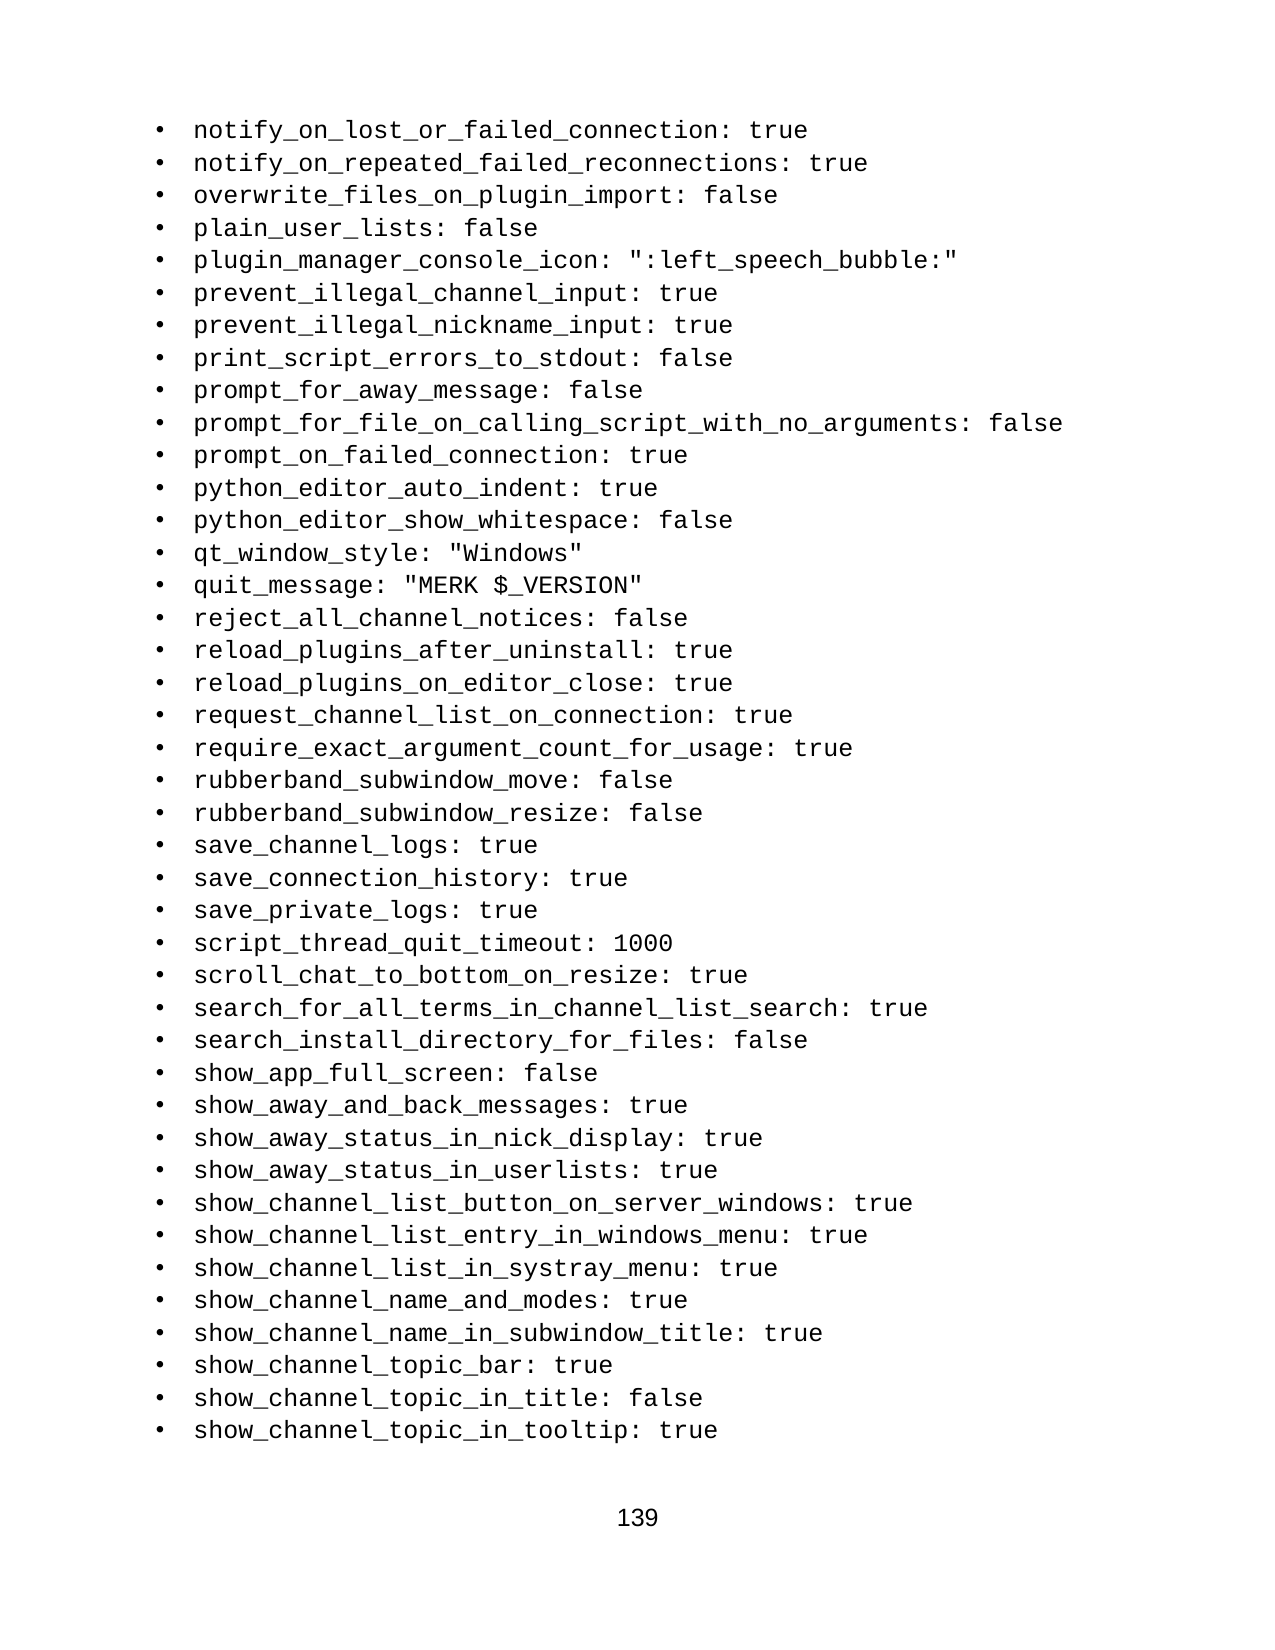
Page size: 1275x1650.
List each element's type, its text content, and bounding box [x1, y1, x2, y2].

list notify_on_lost_or_failed_connection: true [156, 118, 1157, 146]
list prevent_illegal_nickname_input: true [156, 313, 1157, 341]
list script_thread_quit_timeout: 1000 [156, 931, 1157, 959]
list qt_window_style: "Windows" [156, 541, 1157, 569]
list plain_user_lists: false [156, 216, 1157, 244]
list rubberband_subwindow_resize: false [156, 801, 1157, 829]
list show_channel_name_in_subwindow_title: true [156, 1321, 1157, 1349]
list prevent_illegal_channel_input: true [156, 281, 1157, 309]
list save_channel_logs: true [156, 833, 1157, 861]
list rubberband_subwindow_move: false [156, 768, 1157, 796]
list python_editor_show_whitespace: false [156, 508, 1157, 536]
list quit_message: "MERK $_VERSION" [156, 573, 1157, 601]
list show_channel_topic_in_title: false [156, 1386, 1157, 1414]
list plugin_manager_console_icon: ":left_speech_bubble:" [156, 248, 1157, 276]
list prompt_for_file_on_calling_script_with_no_arguments: false [156, 411, 1157, 439]
list overwrite_files_on_plugin_import: false [156, 183, 1157, 211]
list show_away_status_in_userlists: true [156, 1158, 1157, 1186]
list prompt_for_away_message: false [156, 378, 1157, 406]
list show_channel_topic_in_tooltip: true [156, 1418, 1157, 1446]
list request_channel_list_on_connection: true [156, 703, 1157, 731]
list show_channel_list_entry_in_windows_menu: true [156, 1223, 1157, 1251]
list reject_all_channel_notices: false [156, 606, 1157, 634]
list search_for_all_terms_in_channel_list_search: true [156, 996, 1157, 1024]
list reload_plugins_after_uninstall: true [156, 638, 1157, 666]
list save_connection_history: true [156, 866, 1157, 894]
list show_away_status_in_nick_display: true [156, 1126, 1157, 1154]
list search_install_directory_for_files: false [156, 1028, 1157, 1056]
list save_private_logs: true [156, 898, 1157, 926]
list show_away_and_back_messages: true [156, 1093, 1157, 1121]
list show_channel_list_in_systray_menu: true [156, 1256, 1157, 1284]
list reload_plugins_on_editor_close: true [156, 671, 1157, 699]
list print_script_errors_to_stdout: false [156, 346, 1157, 374]
list show_app_full_screen: false [156, 1061, 1157, 1089]
list require_exact_argument_count_for_usage: true [156, 736, 1157, 764]
list show_channel_list_button_on_server_windows: true [156, 1191, 1157, 1219]
list python_editor_auto_indent: true [156, 476, 1157, 504]
list scroll_chat_to_bottom_on_resize: true [156, 963, 1157, 991]
list show_channel_name_and_modes: true [156, 1288, 1157, 1316]
list prompt_on_failed_connection: true [156, 443, 1157, 471]
list show_channel_topic_bar: true [156, 1353, 1157, 1381]
list notify_on_repeated_failed_reconnections: true [156, 151, 1157, 179]
